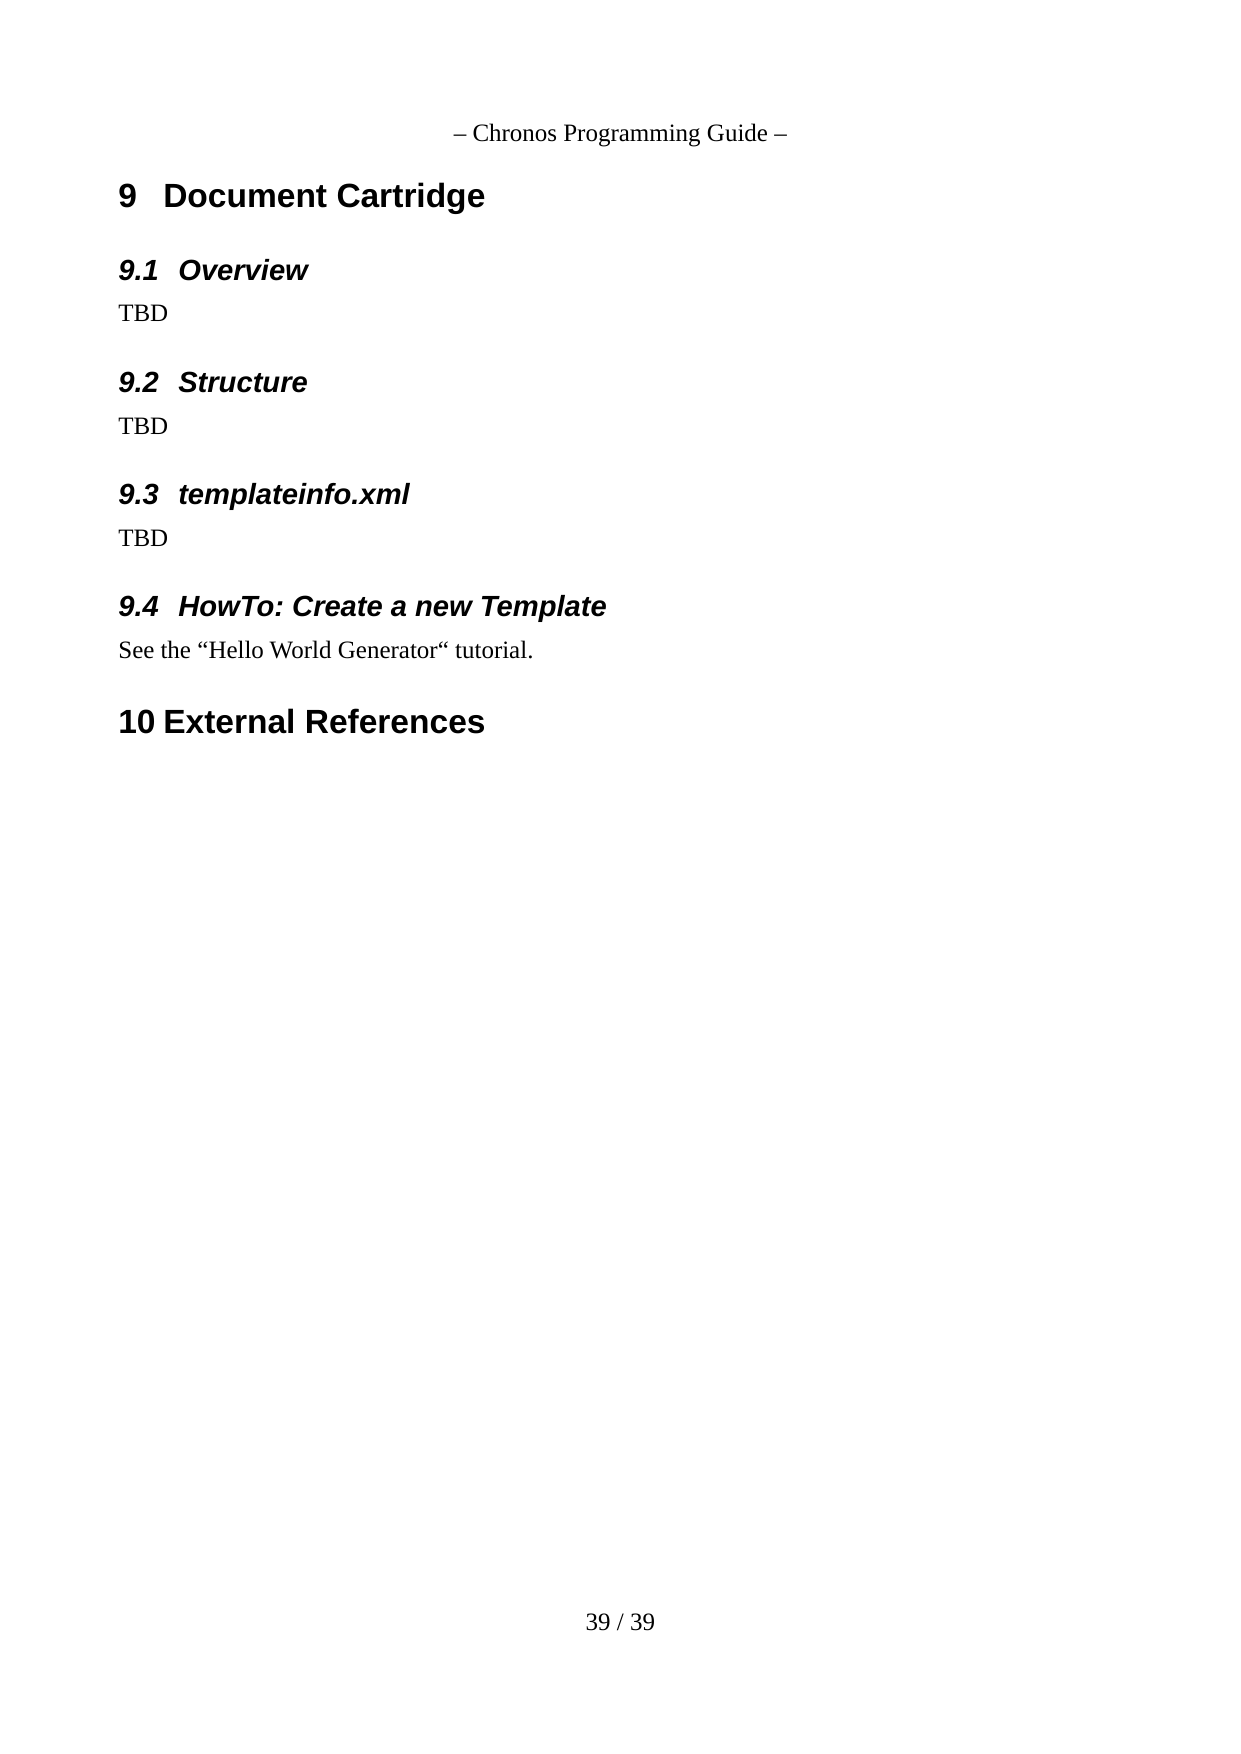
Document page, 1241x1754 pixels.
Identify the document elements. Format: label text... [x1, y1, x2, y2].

text TBD [118, 411, 1122, 439]
text TBD [118, 298, 1122, 327]
subtitle Overview [118, 252, 1122, 286]
subtitle templateinfo.xml [118, 477, 1122, 511]
subtitle External References [118, 702, 1122, 740]
subtitle Document Cartridge [118, 176, 1122, 215]
subtitle HowTo: Create a new Template [118, 589, 1122, 623]
text TBD [118, 523, 1122, 552]
subtitle Structure [118, 365, 1122, 398]
text See the “Hello World Generator“ tutorial. [118, 635, 1122, 664]
